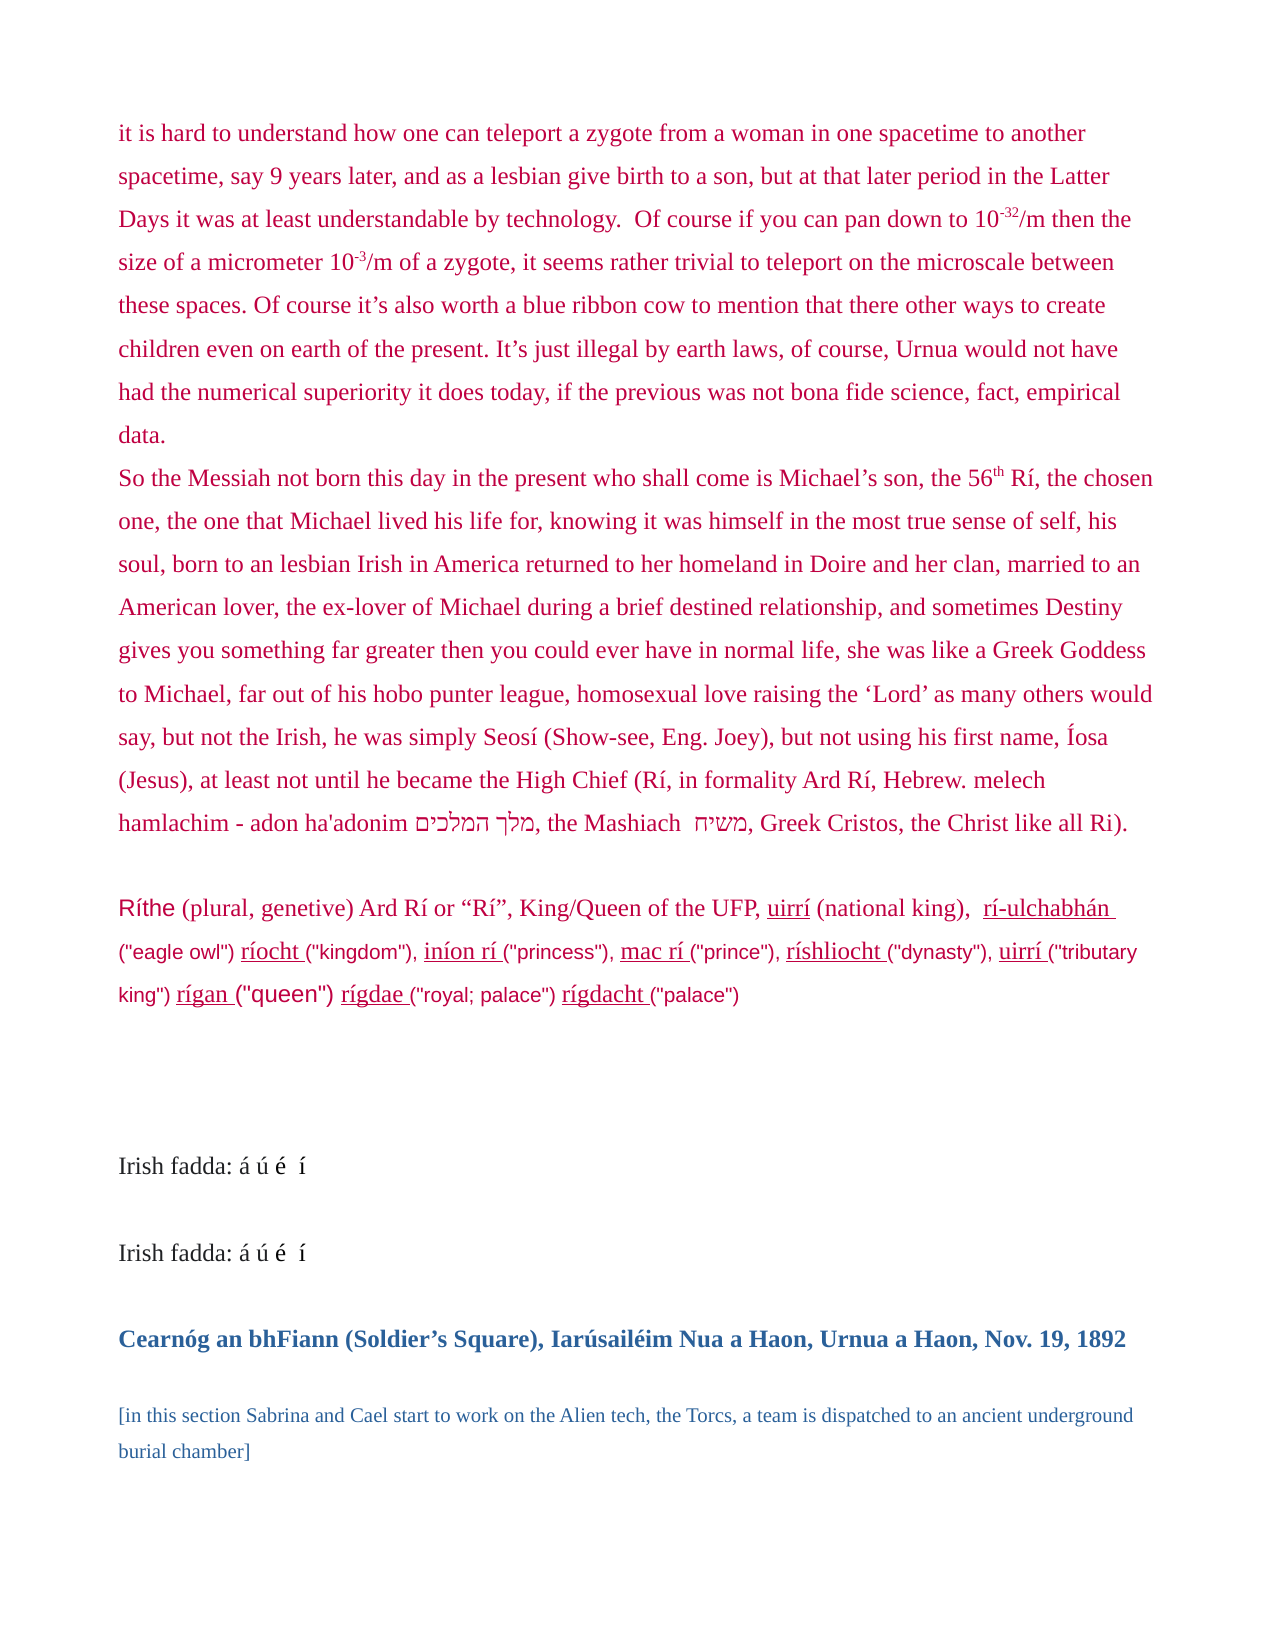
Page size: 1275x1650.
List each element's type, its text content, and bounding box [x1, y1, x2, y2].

text [in this section Sabrina and Cael start to work on the Alien tech, the Torcs, a team is dispatched to an ancient underground burial chamber] [118, 1403, 1157, 1463]
text Ríthe (plural, genetive) Ard Rí or “Rí”, King/Queen of the UFP, uirrí (national king), rí-ulchabhán ("eagle owl") ríocht ("kingdom"), iníon rí ("princess"), mac rí ("prince"), ríshliocht ("dynasty"), uirrí ("tributary king") rígan ("queen") rígdae ("royal; palace") rígdacht ("palace") [118, 893, 1157, 1008]
text So the Messiah not born this day in the present who shall come is Michael’s son, the 56th Rí, the chosen one, the one that Michael lived his life for, knowing it was himself in the most true sense of self, his soul, born to an lesbian Irish in America returned to her homeland in Doire and her clan, married to an American lover, the ex-lover of Michael during a brief destined relationship, and sometimes Destiny gives you something far greater then you could ever have in normal life, she was like a Greek Goddess to Michael, far out of his hobo punter league, homosexual love raising the ‘Lord’ as many others would say, but not the Irish, he was simply Seosí (Show-see, Eng. Joey), but not using his first name, Íosa (Jesus), at least not until he became the High Chief (Rí, in formality Ard Rí, Hebrew. melech hamlachim - adon ha'adonim מלך המלכים, the Mashiach משיח, Greek Cristos, the Christ like all Ri). [118, 463, 1157, 837]
text Cearnóg an bhFiann (Soldier’s Square), Iarúsailéim Nua a Haon, Urnua a Haon, Nov. 19, 1892 [118, 1324, 1157, 1353]
text Irish fadda: á ú é í [118, 1238, 1157, 1266]
text Irish fadda: á ú é í [118, 1151, 1157, 1180]
text it is hard to understand how one can teleport a zygote from a woman in one spacetime to another spacetime, say 9 years later, and as a lesbian give birth to a son, but at that later period in the Latter Days it was at least understandable by technology. Of course if you can pan down to 10-32/m then the size of a micrometer 10-3/m of a zygote, it seems rather trivial to teleport on the microscale between these spaces. Of course it’s also worth a blue ribbon cow to mention that there other ways to create children even on earth of the present. It’s just illegal by earth laws, of course, Urnua would not have had the numerical superiority it does today, if the previous was not bona fide science, fact, empirical data. [118, 118, 1157, 449]
